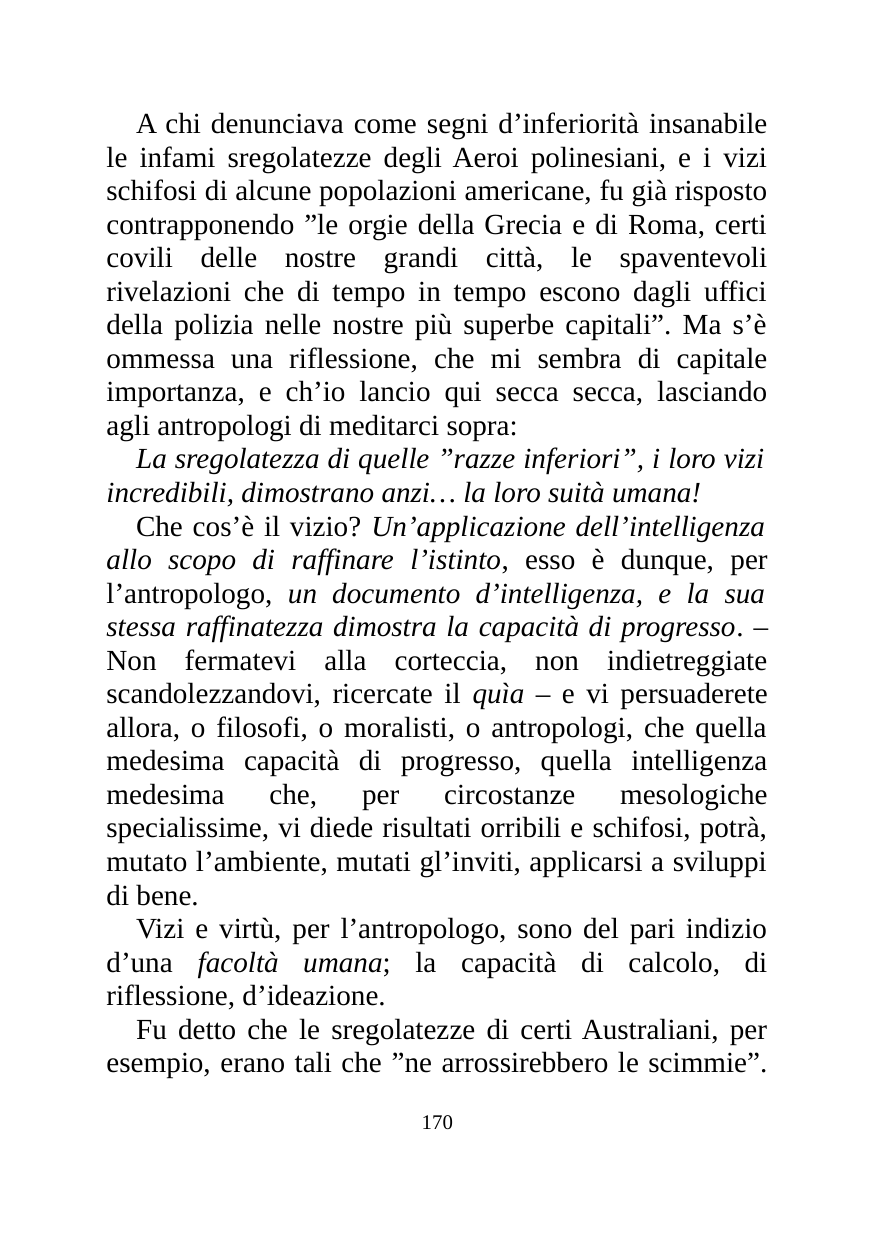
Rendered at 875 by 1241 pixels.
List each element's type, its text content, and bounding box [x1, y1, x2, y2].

text Fu detto che le sregolatezze di certi Australiani, per esempio, erano tali che ”ne arrossirebbero le scimmie”. [106, 1012, 768, 1079]
text Vizi e virtù, per l’antropologo, sono del pari indizio d’una facoltà umana; la capacità di calcolo, di riflessione, d’ideazione. [106, 911, 768, 1012]
text A chi denunciava come segni d’inferiorità insanabile le infami sregolatezze degli Aeroi polinesiani, e i vizi schifosi di alcune popolazioni americane, fu già risposto contrapponendo ”le orgie della Grecia e di Roma, certi covili delle nostre grandi città, le spaventevoli rivelazioni che di tempo in tempo escono dagli uffici della polizia nelle nostre più superbe capitali”. Ma s’è ommessa una riflessione, che mi sembra di capitale importanza, e ch’io lancio qui secca secca, lasciando agli antropologi di meditarci sopra: [106, 106, 768, 442]
text Che cos’è il vizio? Un’applicazione dell’intelligenza allo scopo di raffinare l’istinto, esso è dunque, per l’antropologo, un documento d’intelligenza, e la sua stessa raffinatezza dimostra la capacità di progresso. – Non fermatevi alla corteccia, non indietreggiate scandolezzandovi, ricercate il quìa – e vi persuaderete allora, o filosofi, o moralisti, o antropologi, che quella medesima capacità di progresso, quella intelligenza medesima che, per circostanze mesologiche specialissime, vi diede risultati orribili e schifosi, potrà, mutato l’ambiente, mutati gl’inviti, applicarsi a sviluppi di bene. [106, 509, 768, 911]
text La sregolatezza di quelle ”razze inferiori”, i loro vizi incredibili, dimostrano anzi… la loro suità umana! [106, 442, 768, 509]
